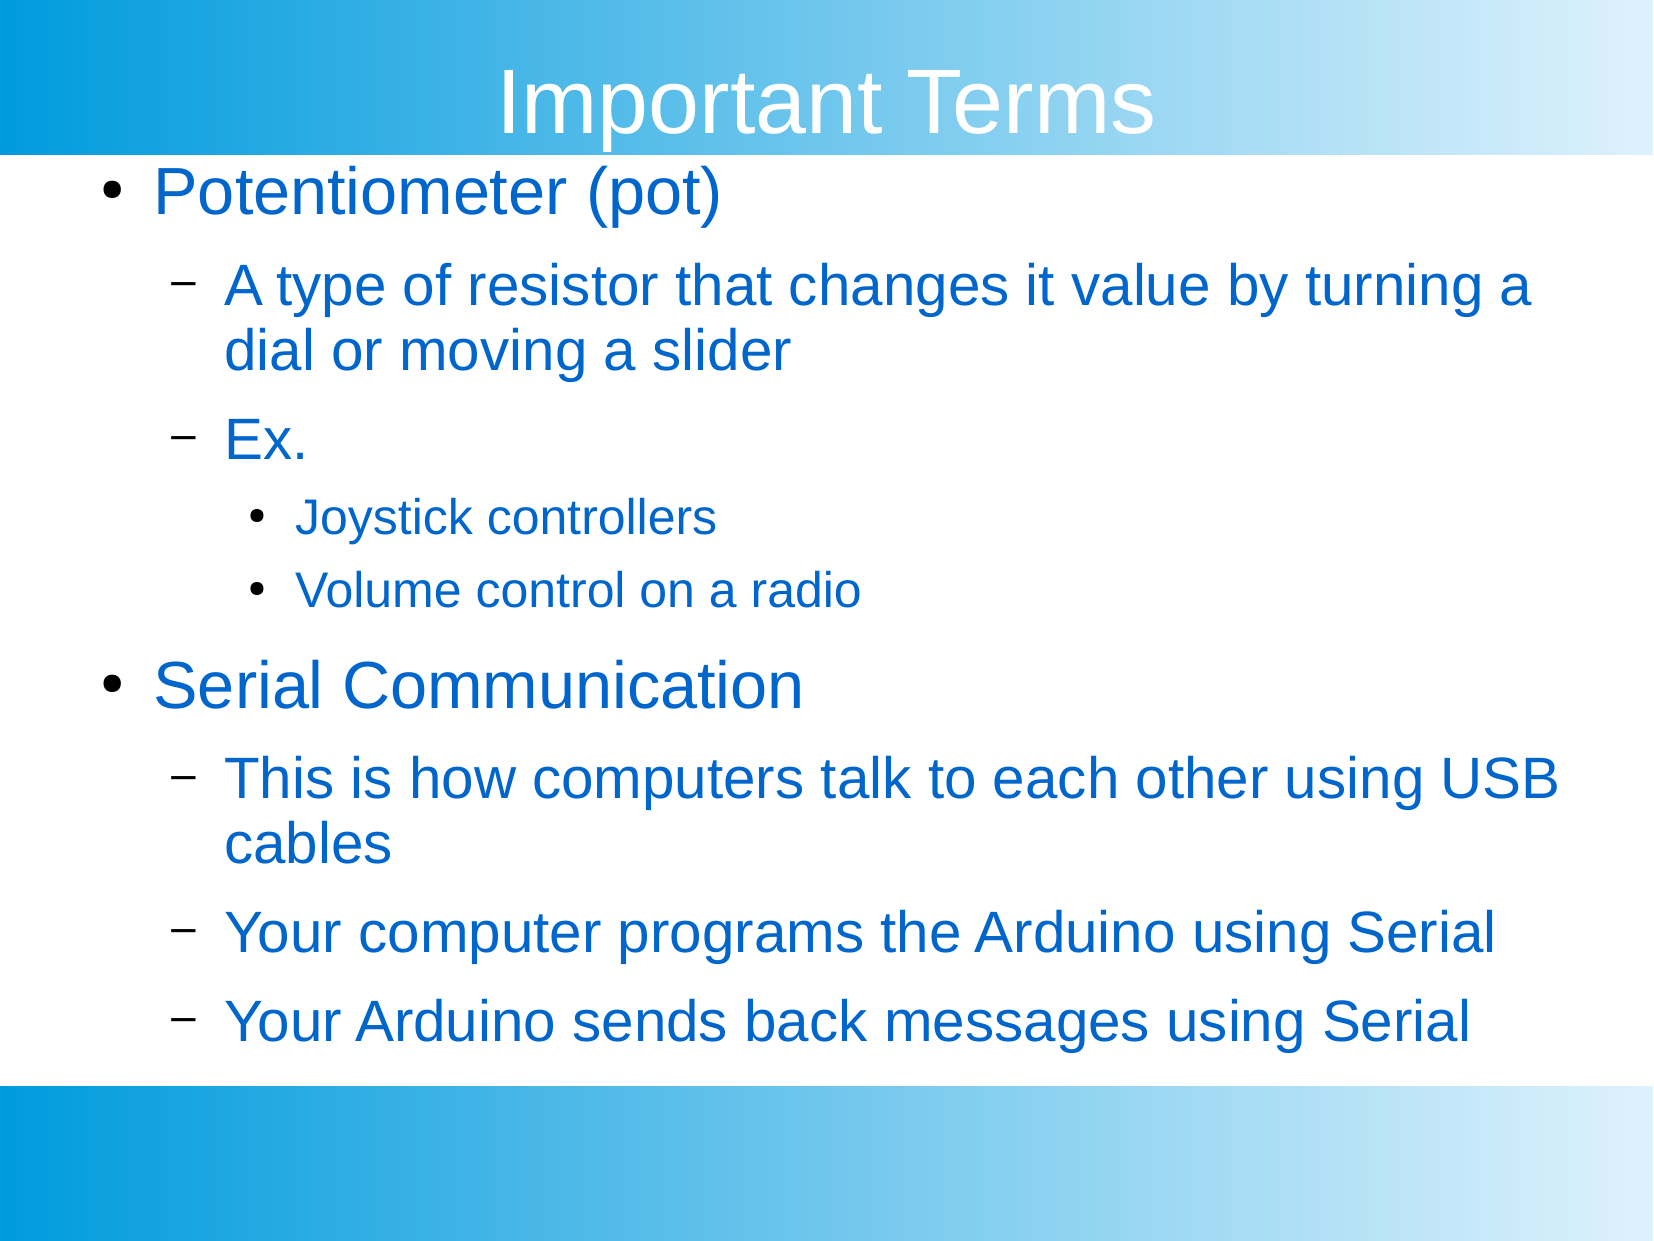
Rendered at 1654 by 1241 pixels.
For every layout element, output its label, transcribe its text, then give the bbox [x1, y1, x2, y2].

title Important Terms [82, 49, 1571, 154]
list Potentiometer (pot) A type of resistor that changes it value by turning a dial or moving a slider Ex. Joystick controllers Volume control on a radio Serial Communication This is how computers talk to each other using USB cables Your computer programs the Arduino using Serial Your Arduino sends back messages using Serial [82, 154, 1571, 874]
